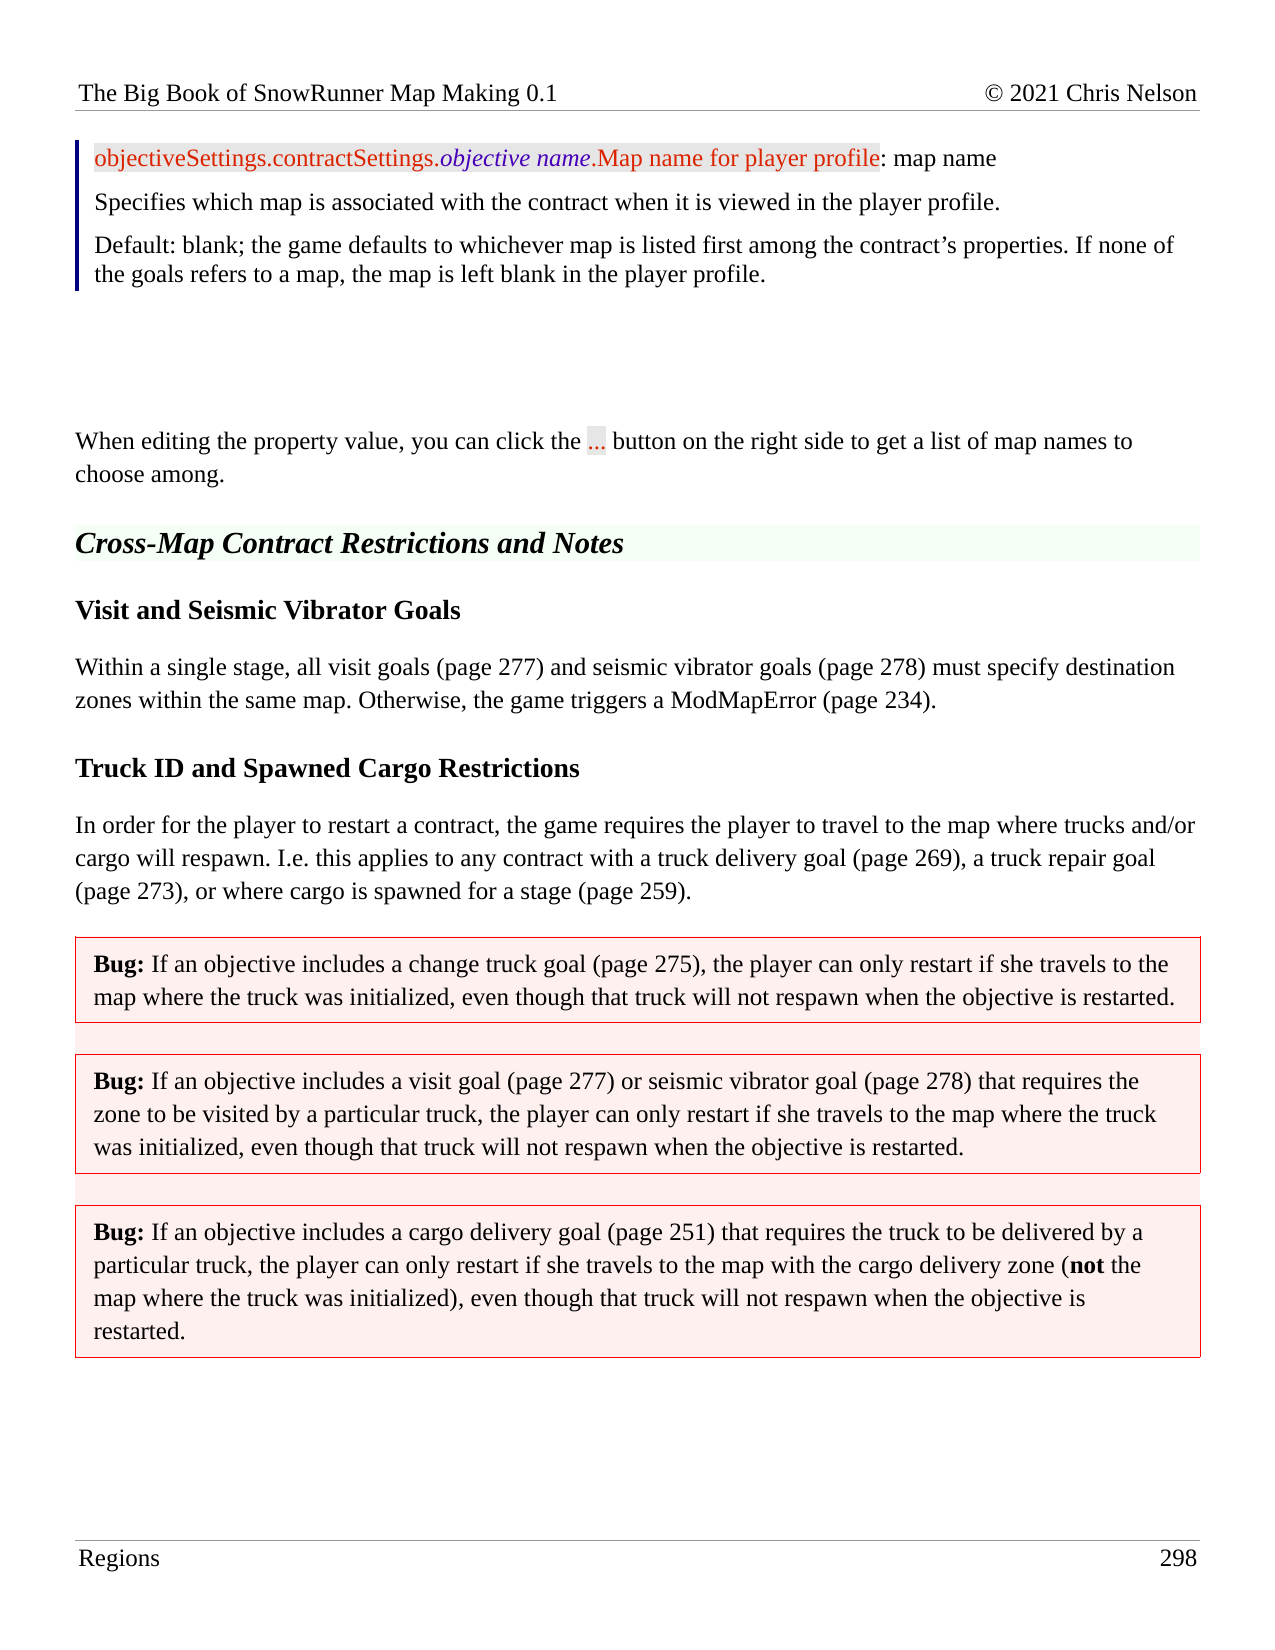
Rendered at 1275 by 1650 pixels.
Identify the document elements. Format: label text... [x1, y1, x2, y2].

text In order for the player to restart a contract, the game requires the player to travel to the map where trucks and/or cargo will respawn. I.e. this applies to any contract with a truck delivery goal (page 269), a truck repair goal (page 273), or where cargo is spawned for a stage (page 259). [75, 810, 1200, 905]
text Specifies which map is associated with the contract when it is viewed in the player profile. [79, 184, 1200, 215]
text Within a single stage, all visit goals (page 277) and seismic vibrator goals (page 278) must specify destination zones within the same map. Otherwise, the game triggers a ModMapError (page 234). [75, 652, 1200, 714]
list If an objective includes a visit goal (page 277) or seismic vibrator goal (page 278) that requires the zone to be visited by a particular truck, the player can only restart if she travels to the map where the truck was initialized, even though that truck will not respawn when the objective is restarted. [76, 1055, 1200, 1173]
subtitle Visit and Seismic Vibrator Goals [75, 593, 1200, 625]
subtitle Truck ID and Spawned Cargo Restrictions [75, 751, 1200, 783]
subtitle Cross-Map Contract Restrictions and Notes [75, 525, 1200, 561]
text objectiveSettings.contractSettings.objective name.Map name for player profile: map name [79, 140, 1200, 172]
list If an objective includes a cargo delivery goal (page 251) that requires the truck to be delivered by a particular truck, the player can only restart if she travels to the map with the cargo delivery zone (not the map where the truck was initialized), even though that truck will not respawn when the objective is restarted. [76, 1206, 1200, 1357]
text Default: blank; the game defaults to whichever map is listed first among the contract’s properties. If none of the goals refers to a map, the map is left blank in the player profile. [79, 227, 1200, 291]
text When editing the property value, you can click the ... button on the right side to get a list of map names to choose among. [75, 426, 1200, 488]
list If an objective includes a change truck goal (page 275), the player can only restart if she travels to the map where the truck was initialized, even though that truck will not respawn when the objective is restarted. [76, 938, 1200, 1022]
